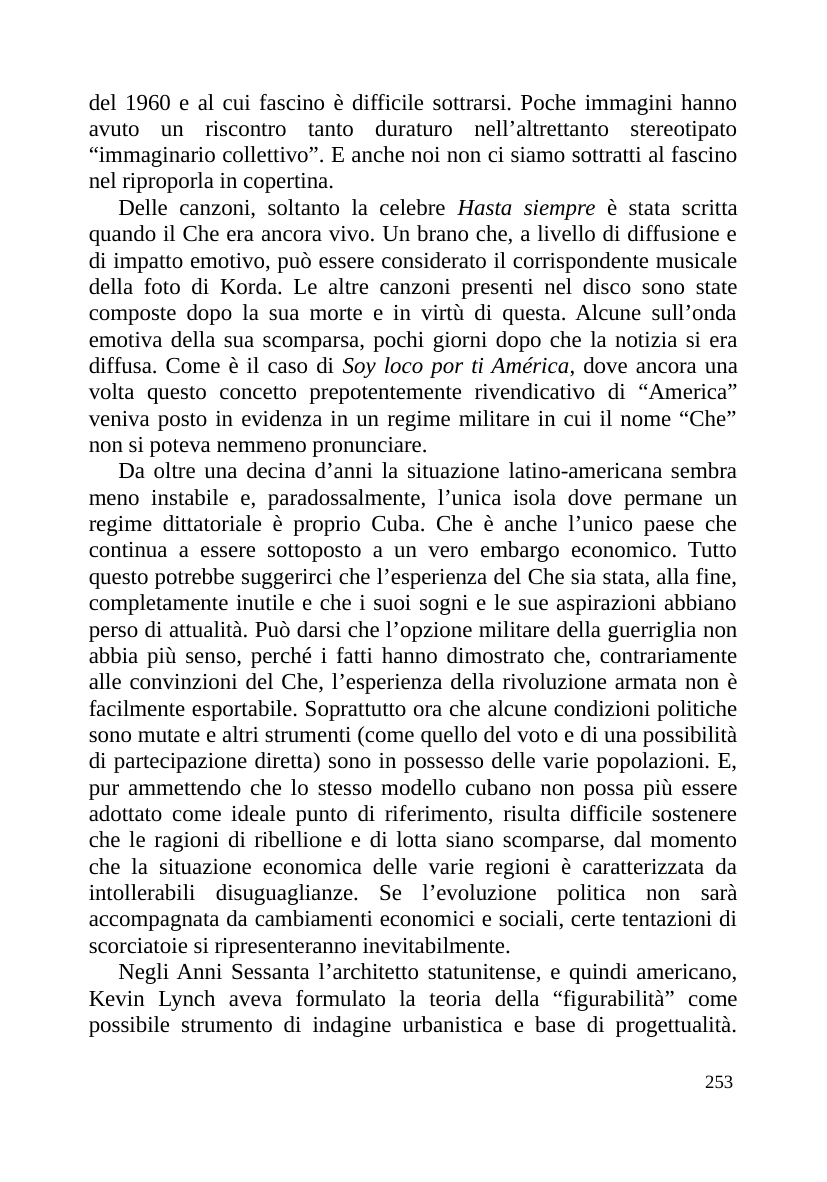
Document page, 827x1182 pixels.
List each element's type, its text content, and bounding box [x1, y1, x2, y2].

text Negli Anni Sessanta l’architetto statunitense, e quindi americano, Kevin Lynch aveva formulato la teoria della “figurabilità” come possibile strumento di indagine urbanistica e base di progettualità. [88, 958, 738, 1037]
text del 1960 e al cui fascino è difficile sottrarsi. Poche immagini hanno avuto un riscontro tanto duraturo nell’altrettanto stereotipato “immaginario collettivo”. E anche noi non ci siamo sottratti al fascino nel riproporla in copertina. [88, 88, 738, 194]
text Da oltre una decina d’anni la situazione latino-americana sembra meno instabile e, paradossalmente, l’unica isola dove permane un regime dittatoriale è proprio Cuba. Che è anche l’unico paese che continua a essere sottoposto a un vero embargo economico. Tutto questo potrebbe suggerirci che l’esperienza del Che sia stata, alla fine, completamente inutile e che i suoi sogni e le sue aspirazioni abbiano perso di attualità. Può darsi che l’opzione militare della guerriglia non abbia più senso, perché i fatti hanno dimostrato che, contrariamente alle convinzioni del Che, l’esperienza della rivoluzione armata non è facilmente esportabile. Soprattutto ora che alcune condizioni politiche sono mutate e altri strumenti (come quello del voto e di una possibilità di partecipazione diretta) sono in possesso delle varie popolazioni. E, pur ammettendo che lo stesso modello cubano non possa più essere adottato come ideale punto di riferimento, risulta difficile sostenere che le ragioni di ribellione e di lotta siano scomparse, dal momento che la situazione economica delle varie regioni è caratterizzata da intollerabili disuguaglianze. Se l’evoluzione politica non sarà accompagnata da cambiamenti economici e sociali, certe tentazioni di scorciatoie si ripresenteranno inevitabilmente. [88, 457, 738, 958]
text Delle canzoni, soltanto la celebre Hasta siempre è stata scritta quando il Che era ancora vivo. Un brano che, a livello di diffusione e di impatto emotivo, può essere considerato il corrispondente musicale della foto di Korda. Le altre canzoni presenti nel disco sono state composte dopo la sua morte e in virtù di questa. Alcune sull’onda emotiva della sua scomparsa, pochi giorni dopo che la notizia si era diffusa. Come è il caso di Soy loco por ti América, dove ancora una volta questo concetto prepotentemente rivendicativo di “America” veniva posto in evidenza in un regime militare in cui il nome “Che” non si poteva nemmeno pronunciare. [88, 194, 738, 457]
